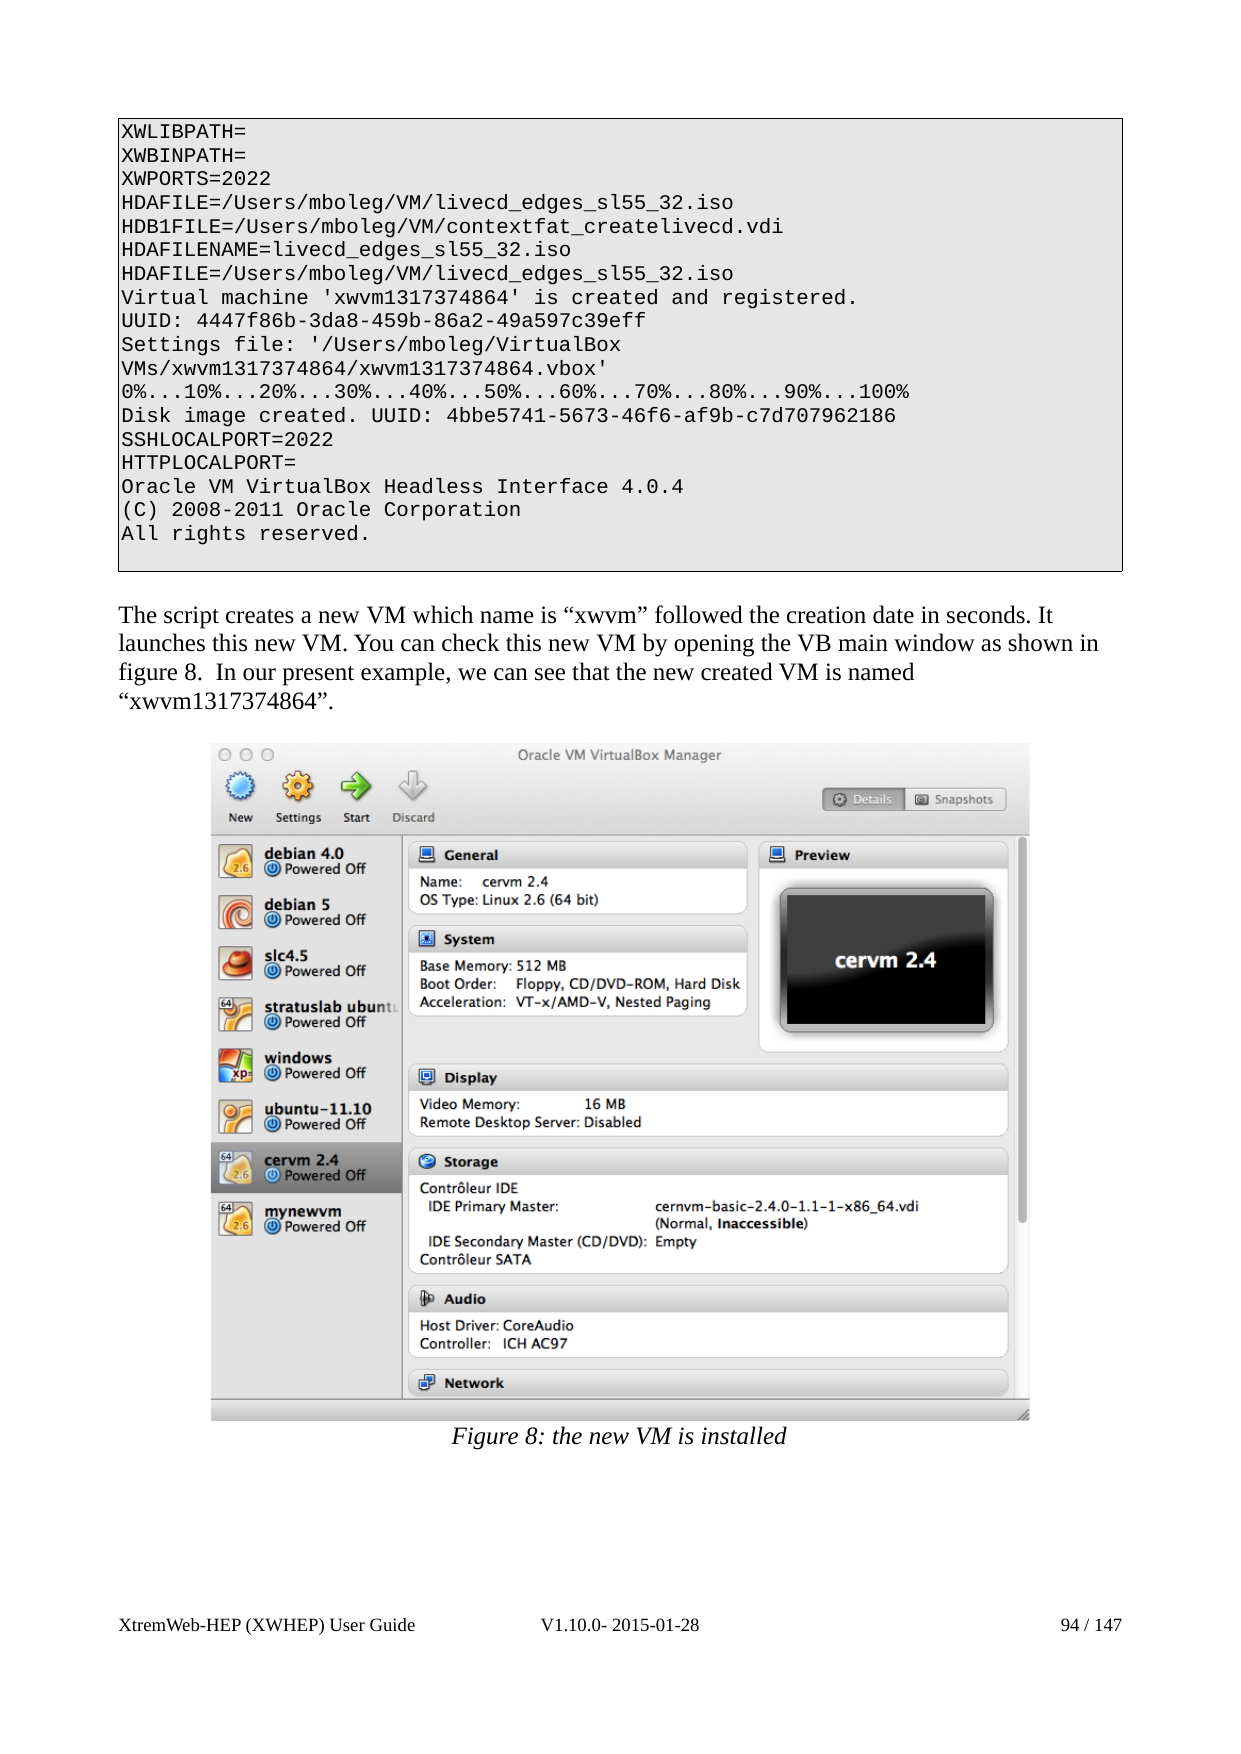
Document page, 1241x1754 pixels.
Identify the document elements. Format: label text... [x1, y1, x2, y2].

text HDAFILE=/Users/mboleg/VM/livecd_edges_sl55_32.iso [119, 260, 1122, 284]
text Disk image created. UUID: 4bbe5741-5673-46f6-af9b-c7d707962186 [119, 402, 1122, 426]
text Settings file: '/Users/mboleg/VirtualBox VMs/xwvm1317374864/xwvm1317374864.vbox' [119, 331, 1122, 378]
text SSHLOCALPORT=2022 [119, 426, 1122, 449]
text 0%...10%...20%...30%...40%...50%...60%...70%...80%...90%...100% [119, 378, 1122, 402]
text UUID: 4447f86b-3da8-459b-86a2-49a597c39eff [119, 307, 1122, 331]
text Virtual machine 'xwvm1317374864' is created and registered. [119, 284, 1122, 307]
picture [210, 743, 1030, 1421]
text (C) 2008-2011 Oracle Corporation [119, 496, 1122, 520]
text HDAFILE=/Users/mboleg/VM/livecd_edges_sl55_32.iso [119, 189, 1122, 213]
text XWPORTS=2022 [119, 165, 1122, 189]
text All rights reserved. [119, 520, 1122, 544]
text Oracle VM VirtualBox Headless Interface 4.0.4 [119, 473, 1122, 496]
text XWLIBPATH= [119, 119, 1122, 142]
text Figure 8: the new VM is installed [211, 1421, 1029, 1450]
text HTTPLOCALPORT= [119, 449, 1122, 473]
text HDAFILENAME=livecd_edges_sl55_32.iso [119, 236, 1122, 260]
text XWBINPATH= [119, 142, 1122, 165]
text HDB1FILE=/Users/mboleg/VM/contextfat_createlivecd.vdi [119, 213, 1122, 236]
text The script creates a new VM which name is “xwvm” followed the creation date in seconds. It launches this new VM. You can check this new VM by opening the VB main window as shown in figure 8. In our present example, we can see that the new created VM is named “xwvm1317374864”. [118, 600, 1122, 715]
